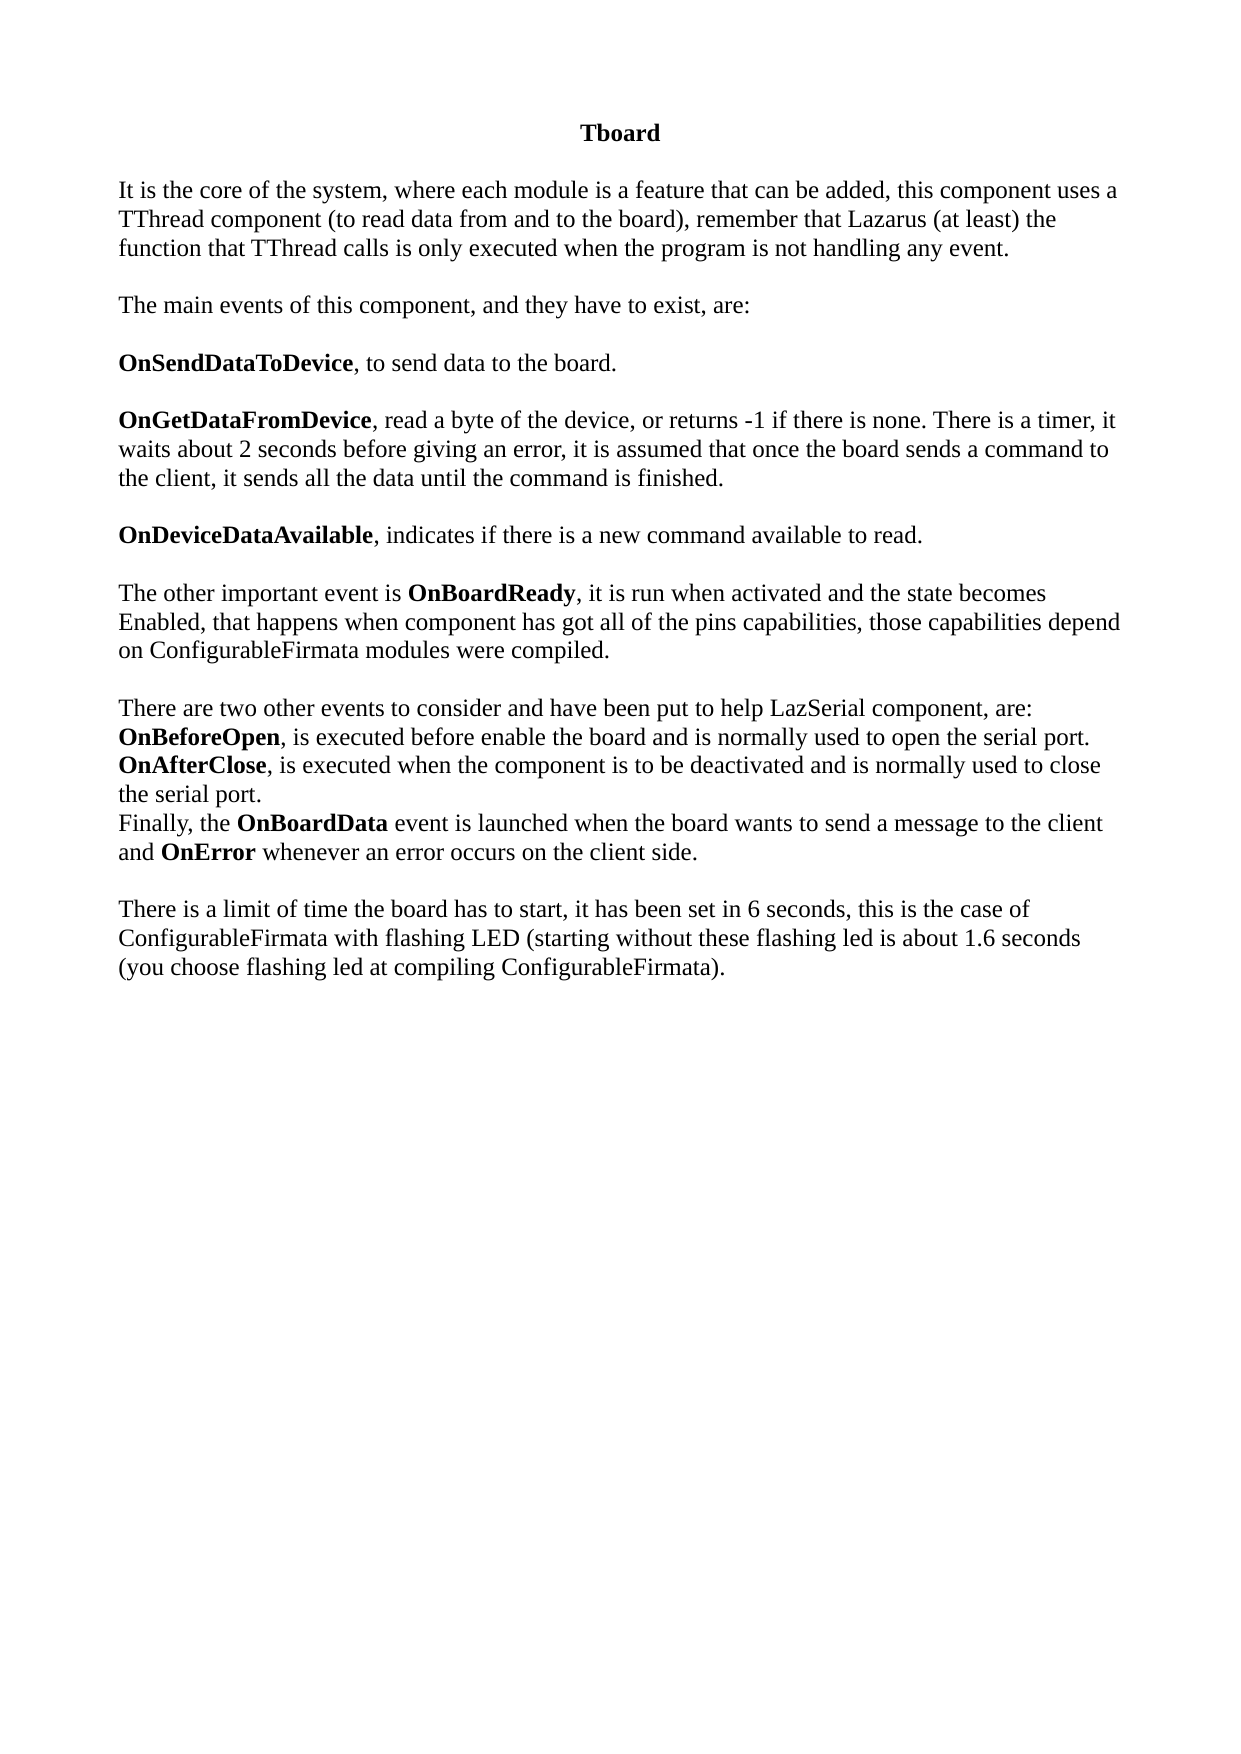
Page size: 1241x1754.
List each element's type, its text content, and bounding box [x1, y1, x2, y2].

text Tboard [118, 118, 1122, 147]
text The other important event is OnBoardReady, it is run when activated and the state becomes Enabled, that happens when component has got all of the pins capabilities, those capabilities depend on ConfigurableFirmata modules were compiled. [118, 578, 1122, 664]
text There are two other events to consider and have been put to help LazSerial component, are: OnBeforeOpen, is executed before enable the board and is normally used to open the serial port. [118, 693, 1122, 751]
text OnAfterClose, is executed when the component is to be deactivated and is normally used to close the serial port. [118, 751, 1122, 808]
text OnSendDataToDevice, to send data to the board. [118, 348, 1122, 377]
text The main events of this component, and they have to exist, are: [118, 291, 1122, 319]
text OnDeviceDataAvailable, indicates if there is a new command available to read. [118, 521, 1122, 549]
text It is the core of the system, where each module is a feature that can be added, this component uses a TThread component (to read data from and to the board), remember that Lazarus (at least) the function that TThread calls is only executed when the program is not handling any event. [118, 176, 1122, 262]
text OnGetDataFromDevice, read a byte of the device, or returns -1 if there is none. There is a timer, it waits about 2 seconds before giving an error, it is assumed that once the board sends a command to the client, it sends all the data until the command is finished. [118, 406, 1122, 492]
text There is a limit of time the board has to start, it has been set in 6 seconds, this is the case of ConfigurableFirmata with flashing LED (starting without these flashing led is about 1.6 seconds (you choose flashing led at compiling ConfigurableFirmata). [118, 894, 1122, 981]
text Finally, the OnBoardData event is launched when the board wants to send a message to the client and OnError whenever an error occurs on the client side. [118, 808, 1122, 866]
